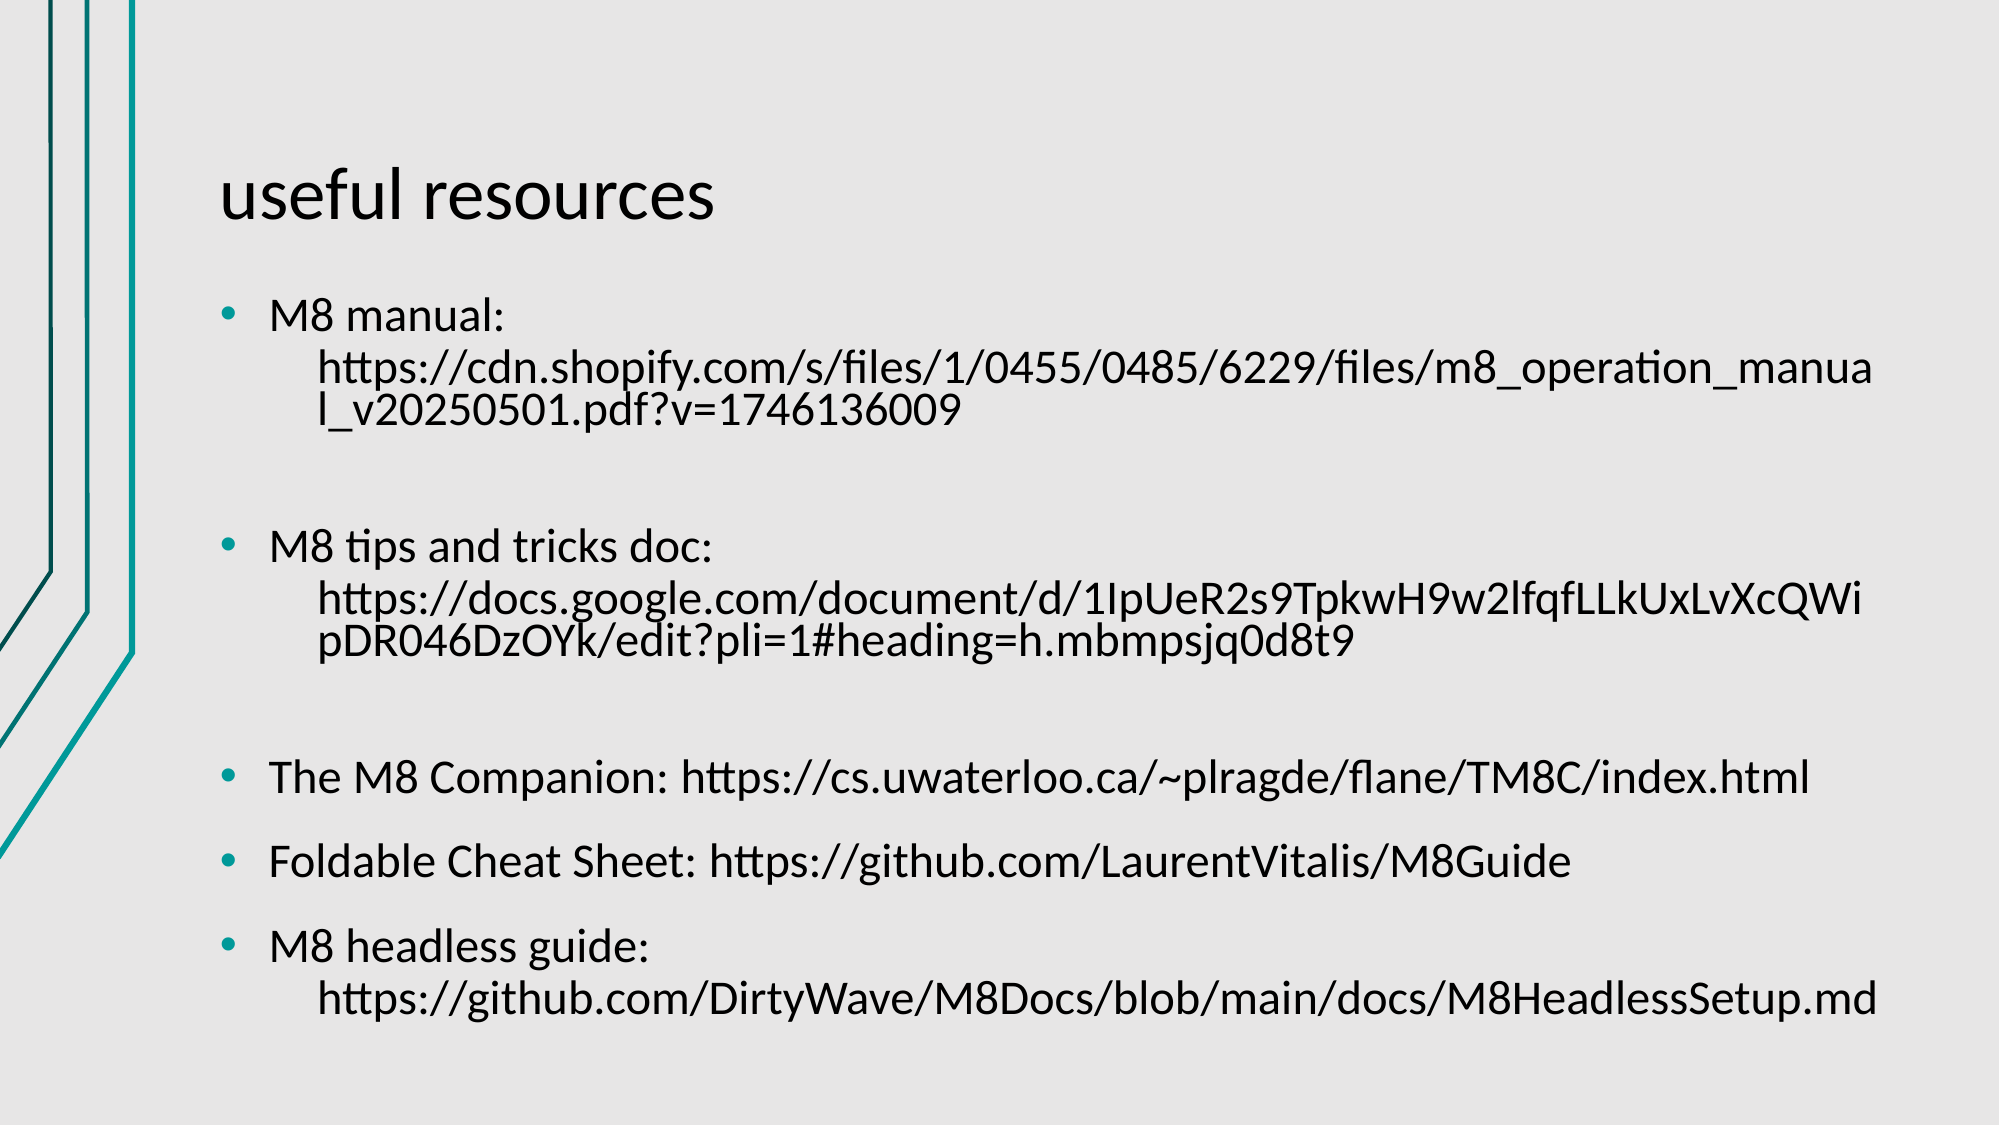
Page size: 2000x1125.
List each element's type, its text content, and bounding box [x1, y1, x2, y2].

list M8 manual: https://cdn.shopify.com/s/files/1/0455/0485/6229/files/m8_operation_manual_v20250501.pdf?v=1746136009 M8 tips and tricks doc: https://docs.google.com/document/d/1IpUeR2s9TpkwH9w2lfqfLLkUxLvXcQWipDR046DzOYk/edit?pli=1#heading=h.mbmpsjq0d8t9 The M8 Companion: https://cs.uwaterloo.ca/~plragde/flane/TM8C/index.html Foldable Cheat Sheet: https://github.com/LaurentVitalis/M8Guide M8 headless guide: https://github.com/DirtyWave/M8Docs/blob/main/docs/M8HeadlessSetup.md [199, 279, 1900, 1012]
title useful resources [199, 45, 1900, 246]
